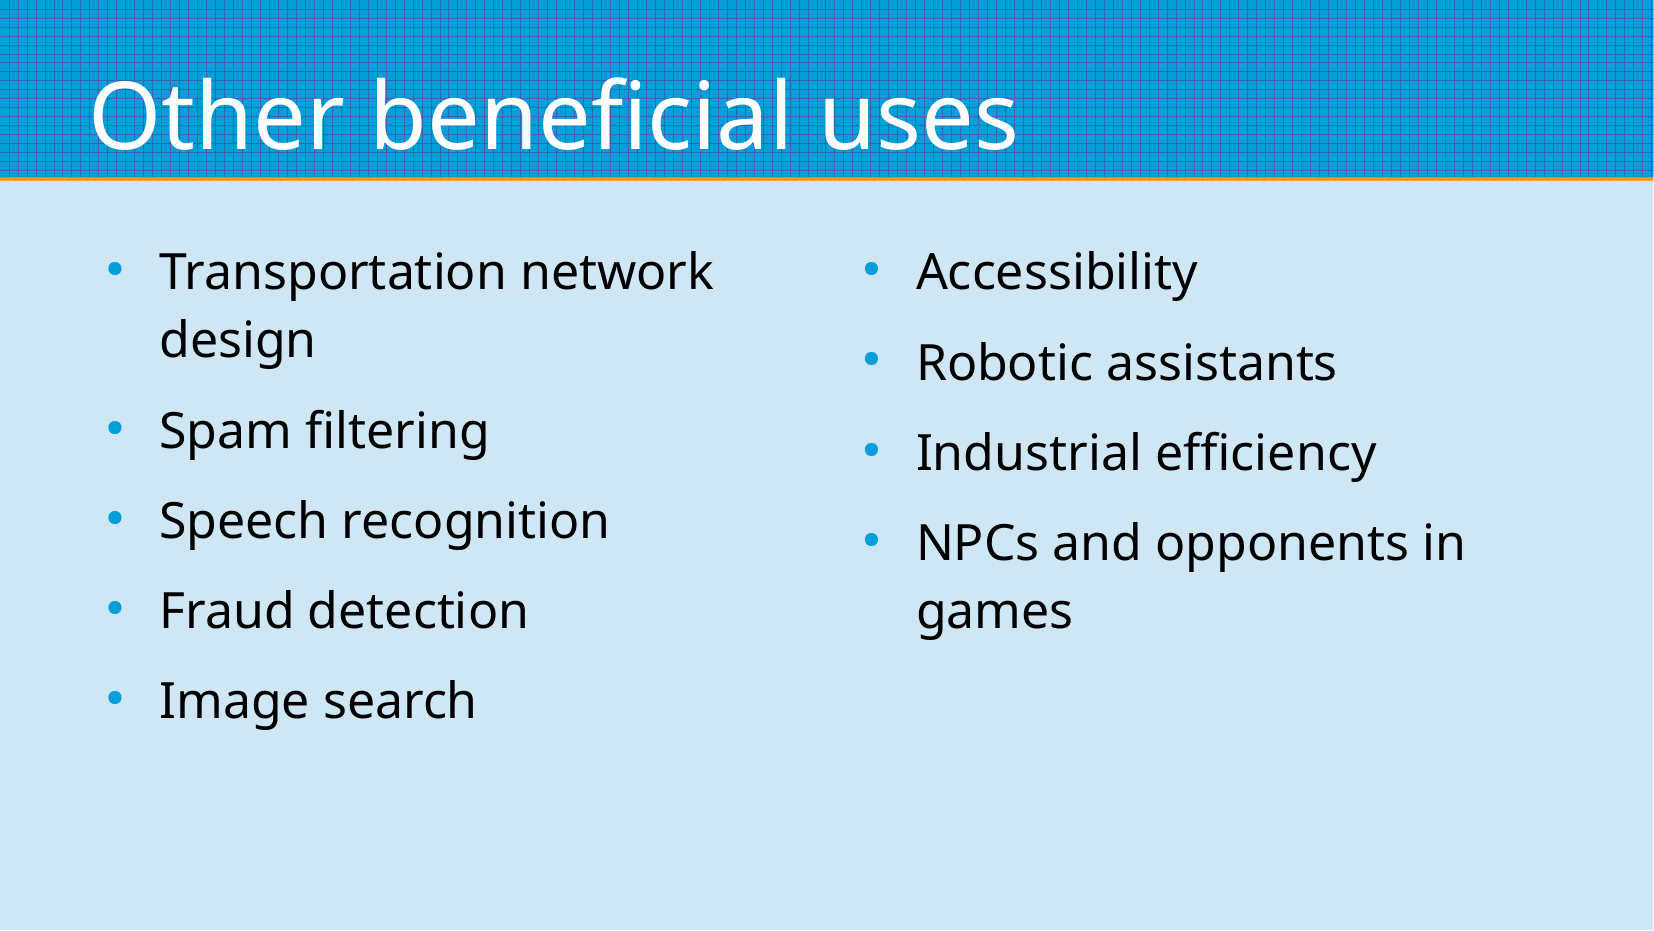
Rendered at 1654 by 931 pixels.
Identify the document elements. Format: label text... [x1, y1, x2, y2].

list Accessibility Robotic assistants Industrial efficiency NPCs and opponents in games [845, 236, 1566, 813]
title Other beneficial uses [88, 14, 1565, 178]
list Transportation network design Spam filtering Speech recognition Fraud detection Image search [88, 236, 809, 813]
